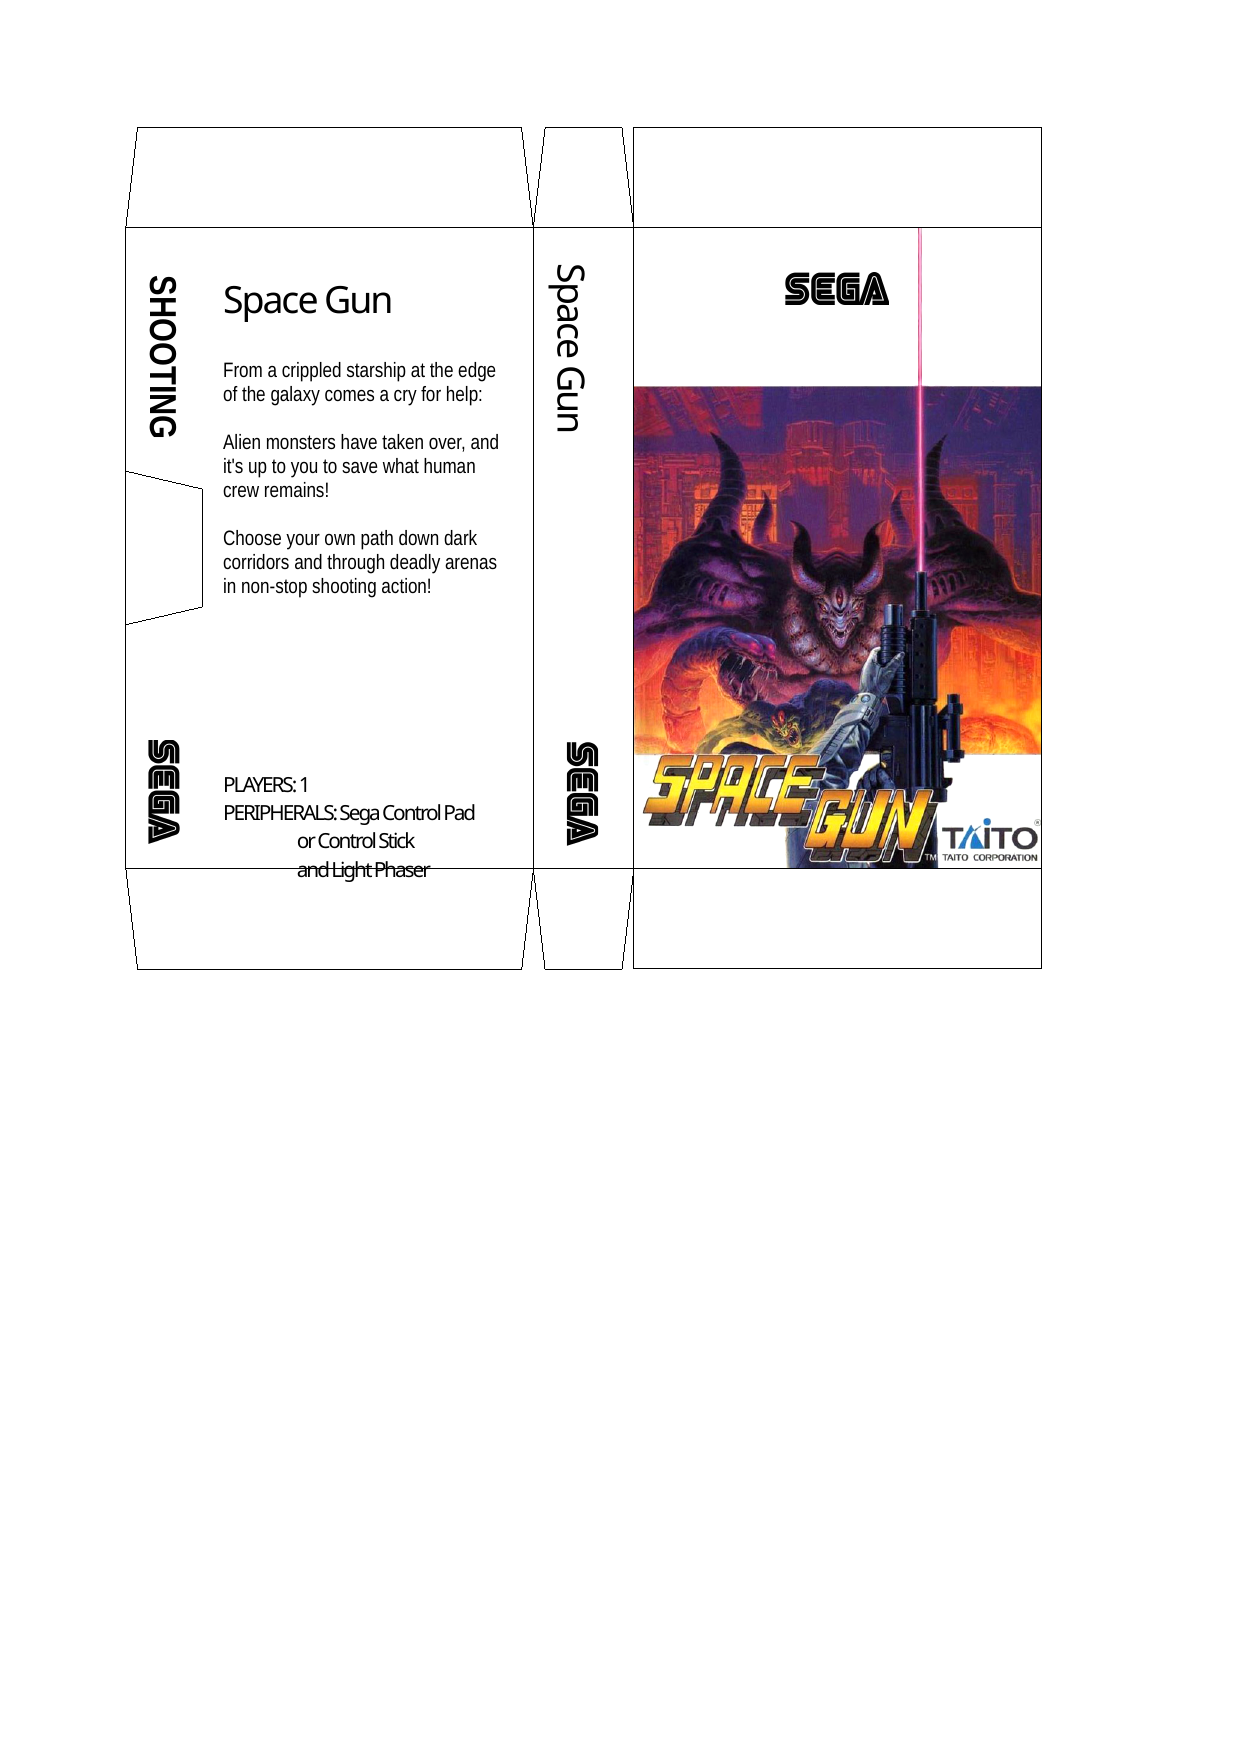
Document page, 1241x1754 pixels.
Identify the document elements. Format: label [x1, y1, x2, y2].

picture [567, 743, 599, 846]
picture [634, 228, 1041, 868]
picture [149, 740, 180, 844]
picture [634, 222, 896, 227]
picture [946, 222, 1041, 227]
